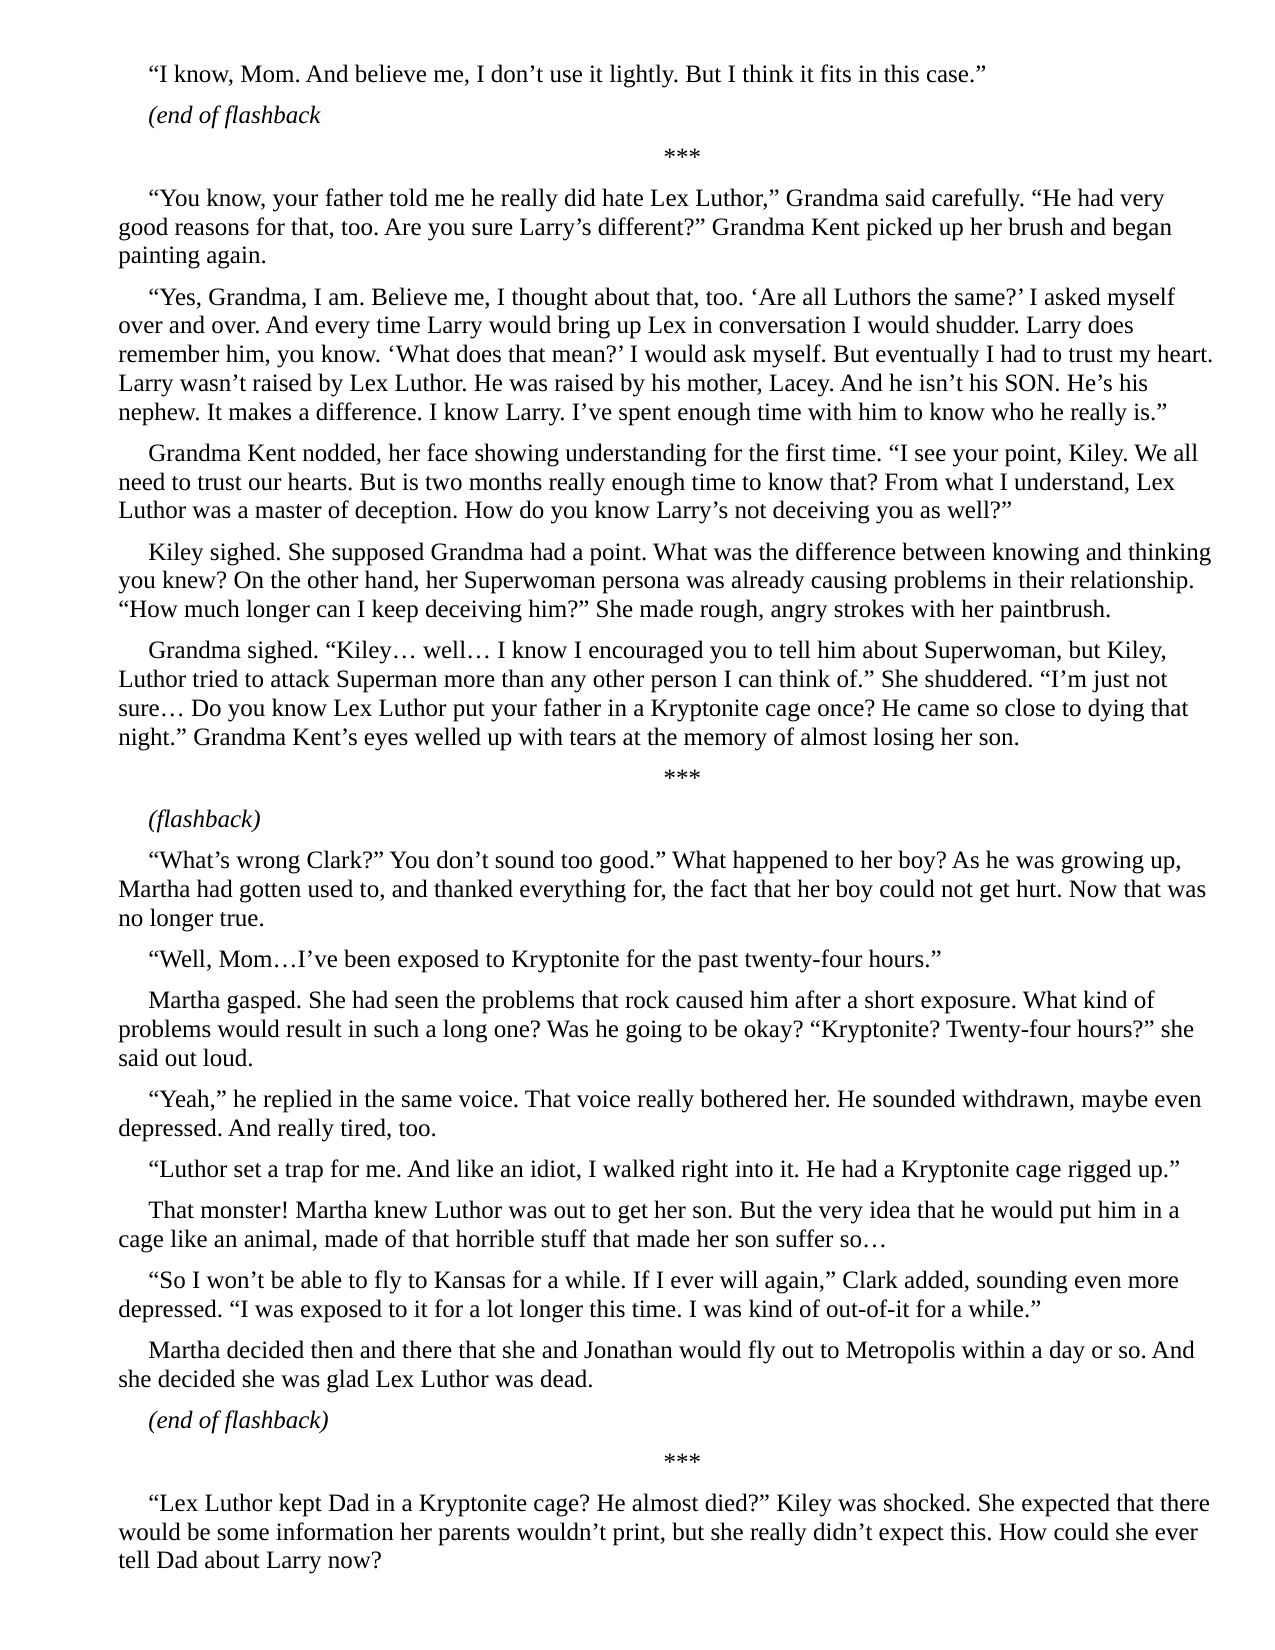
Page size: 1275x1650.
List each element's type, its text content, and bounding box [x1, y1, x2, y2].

text (end of flashback [118, 100, 1216, 129]
text Kiley sighed. She supposed Grandma had a point. What was the difference between knowing and thinking you knew? On the other hand, her Superwoman persona was already causing problems in their relationship. “How much longer can I keep deceiving him?” She made rough, angry strokes with her paintbrush. [118, 537, 1216, 623]
text “So I won’t be able to fly to Kansas for a while. If I ever will again,” Clark added, sounding even more depressed. “I was exposed to it for a lot longer this time. I was kind of out-of-it for a while.” [118, 1265, 1216, 1323]
text *** [118, 142, 1216, 170]
text (end of flashback) [118, 1405, 1216, 1434]
text “You know, your father told me he really did hate Lex Luthor,” Grandma said carefully. “He had very good reasons for that, too. Are you sure Larry’s different?” Grandma Kent picked up her brush and began painting again. [118, 183, 1216, 269]
text “I know, Mom. And believe me, I don’t use it lightly. But I think it fits in this case.” [118, 59, 1216, 88]
text “Well, Mom…I’ve been exposed to Kryptonite for the past twenty-four hours.” [118, 944, 1216, 973]
text Martha decided then and there that she and Jonathan would fly out to Metropolis within a day or so. And she decided she was glad Lex Luthor was dead. [118, 1335, 1216, 1393]
text Grandma sighed. “Kiley… well… I know I encouraged you to tell him about Superwoman, but Kiley, Luthor tried to attack Superman more than any other person I can think of.” She shuddered. “I’m just not sure… Do you know Lex Luthor put your father in a Kryptonite cage once? He came so close to dying that night.” Grandma Kent’s eyes welled up with tears at the memory of almost losing her son. [118, 635, 1216, 750]
text That monster! Martha knew Luthor was out to get her son. But the very idea that he would put him in a cage like an animal, made of that horrible stuff that made her son suffer so… [118, 1195, 1216, 1253]
text (flashback) [118, 804, 1216, 833]
text “Yes, Grandma, I am. Believe me, I thought about that, too. ‘Are all Luthors the same?’ I asked myself over and over. And every time Larry would bring up Lex in conversation I would shudder. Larry does remember him, you know. ‘What does that mean?’ I would ask myself. But eventually I had to trust my heart. Larry wasn’t raised by Lex Luthor. He was raised by his mother, Lacey. And he isn’t his SON. He’s his nephew. It makes a difference. I know Larry. I’ve spent enough time with him to know who he really is.” [118, 282, 1216, 425]
text “What’s wrong Clark?” You don’t sound too good.” What happened to her boy? As he was growing up, Martha had gotten used to, and thanked everything for, the fact that her boy could not get hurt. Now that was no longer true. [118, 845, 1216, 932]
text *** [118, 1447, 1216, 1475]
text Grandma Kent nodded, her face showing understanding for the first time. “I see your point, Kiley. We all need to trust our hearts. But is two months really enough time to know that? From what I understand, Lex Luthor was a master of deception. How do you know Larry’s not deceiving you as well?” [118, 438, 1216, 524]
text “Yeah,” he replied in the same voice. That voice really bothered her. He sounded withdrawn, maybe even depressed. And really tired, too. [118, 1084, 1216, 1142]
text Martha gasped. She had seen the problems that rock caused him after a short exposure. What kind of problems would result in such a long one? Was he going to be okay? “Kryptonite? Twenty-four hours?” she said out loud. [118, 985, 1216, 1072]
text “Luthor set a trap for me. And like an idiot, I walked right into it. He had a Kryptonite cage rigged up.” [118, 1154, 1216, 1183]
text *** [118, 763, 1216, 792]
text “Lex Luthor kept Dad in a Kryptonite cage? He almost died?” Kiley was shocked. She expected that there would be some information her parents wouldn’t print, but she really didn’t expect this. How could she ever tell Dad about Larry now? [118, 1488, 1216, 1574]
